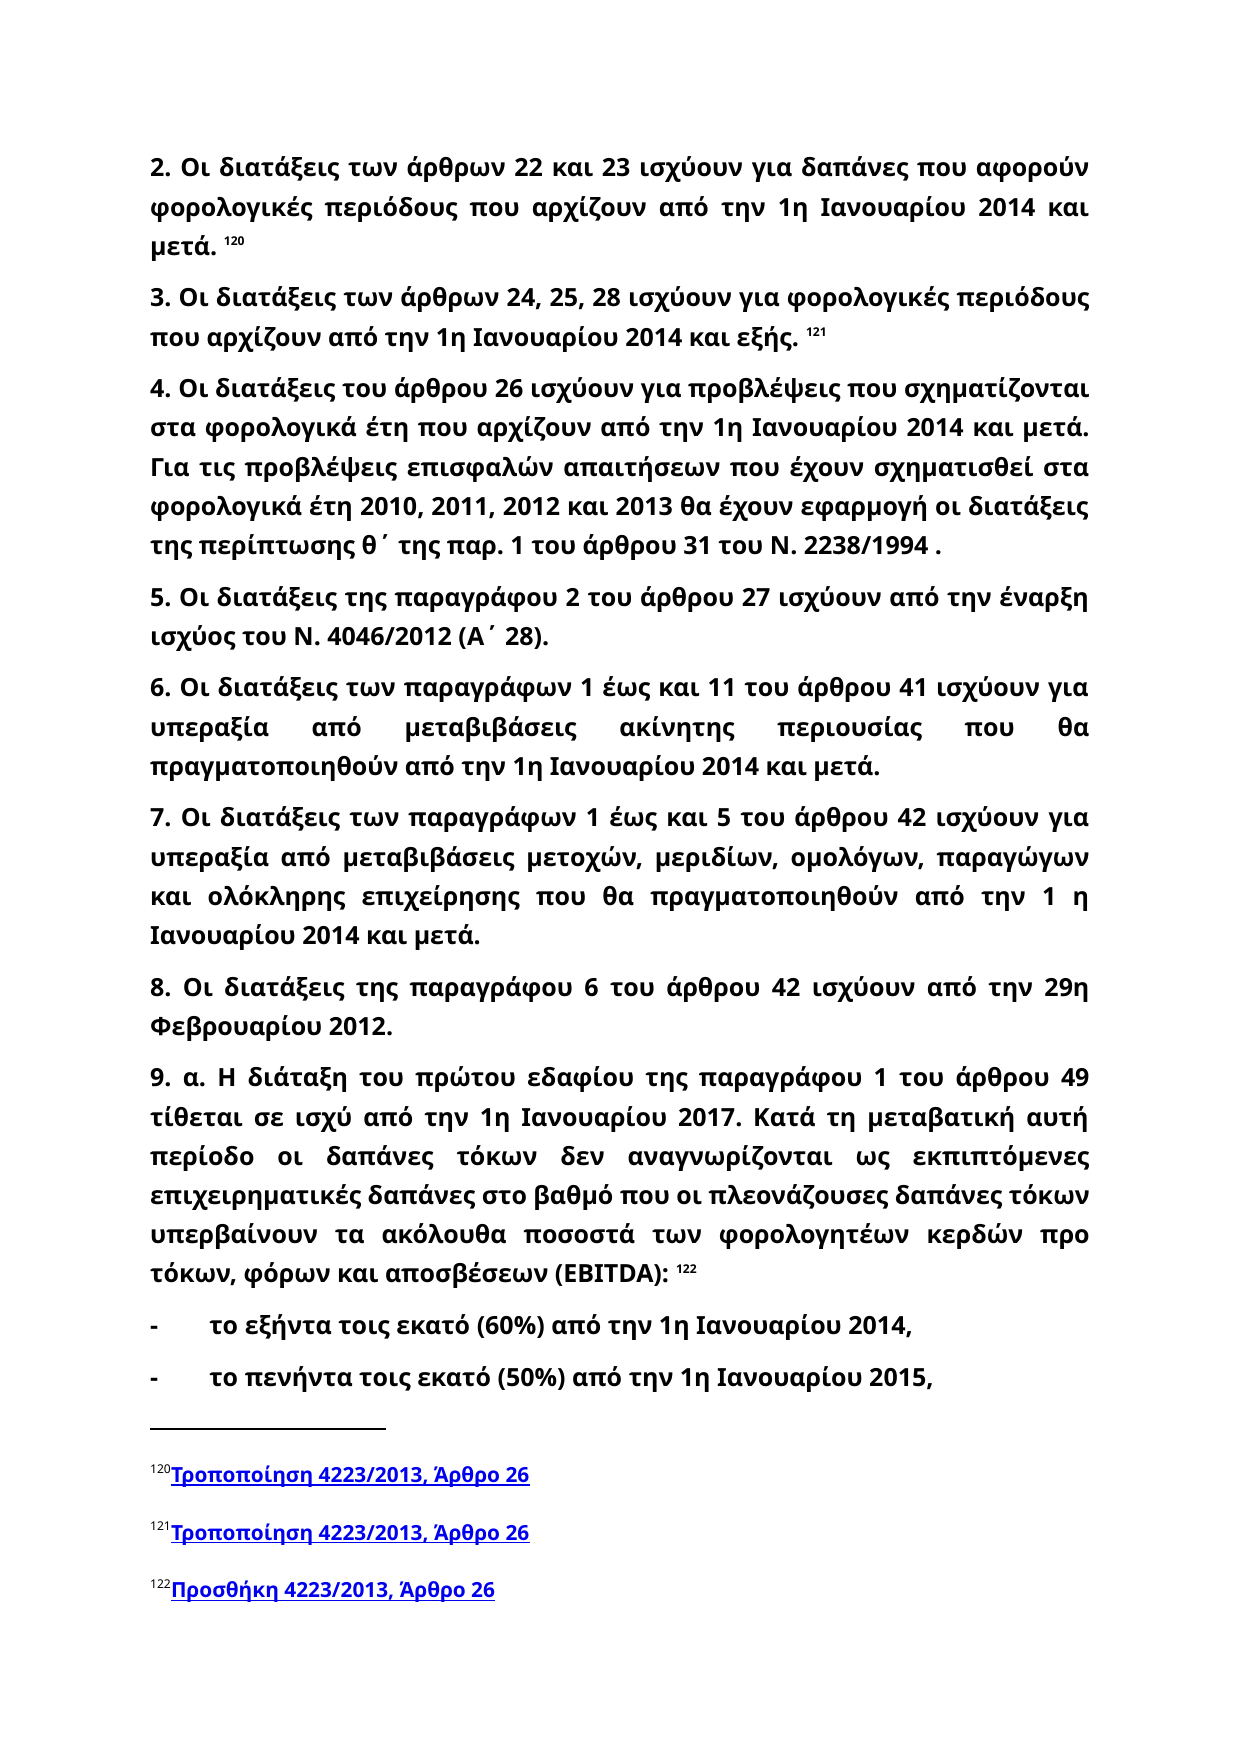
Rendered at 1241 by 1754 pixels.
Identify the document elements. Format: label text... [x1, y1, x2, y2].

text 2. Οι διατάξεις των άρθρων 22 και 23 ισχύουν για δαπάνες που αφορούν φορολογικές περιόδους που αρχίζουν από την 1η Ιανουαρίου 2014 και μετά. [150, 150, 1090, 262]
text 9. α. Η διάταξη του πρώτου εδαφίου της παραγράφου 1 του άρθρου 49 τίθεται σε ισχύ από την 1η Ιανουαρίου 2017. Κατά τη μεταβατική αυτή περίοδο οι δαπάνες τόκων δεν αναγνωρίζονται ως εκπιπτόμενες επιχειρηματικές δαπάνες στο βαθμό που οι πλεονάζουσες δαπάνες τόκων υπερβαίνουν τα ακόλουθα ποσοστά των φορολογητέων κερδών προ τόκων, φόρων και αποσβέσεων (EBITDA): [150, 1060, 1090, 1290]
list - το εξήντα τοις εκατό (60%) από την 1η Ιανουαρίου 2014, [150, 1307, 1090, 1342]
text Προσθήκη 4223/2013, Άρθρο 26 [150, 1576, 1090, 1604]
text Τροποποίηση 4223/2013, Άρθρο 26 [150, 1518, 1090, 1546]
text 6. Οι διατάξεις των παραγράφων 1 έως και 11 του άρθρου 41 ισχύουν για υπεραξία από μεταβιβάσεις ακίνητης περιουσίας που θα πραγματοποιηθούν από την 1η Ιανουαρίου 2014 και μετά. [150, 670, 1090, 782]
list - το πενήντα τοις εκατό (50%) από την 1η Ιανουαρίου 2015, [150, 1359, 1090, 1393]
text 3. Οι διατάξεις των άρθρων 24, 25, 28 ισχύουν για φορολογικές περιόδους που αρχίζουν από την 1η Ιανουαρίου 2014 και εξής. [150, 280, 1090, 353]
text 5. Οι διατάξεις της παραγράφου 2 του άρθρου 27 ισχύουν από την έναρξη ισχύος του Ν. 4046/2012 (Α΄ 28). [150, 579, 1090, 652]
text 7. Οι διατάξεις των παραγράφων 1 έως και 5 του άρθρου 42 ισχύουν για υπεραξία από μεταβιβάσεις μετοχών, μεριδίων, ομολόγων, παραγώγων και ολόκληρης επιχείρησης που θα πραγματοποιηθούν από την 1 η Ιανουαρίου 2014 και μετά. [150, 800, 1090, 952]
text Τροποποίηση 4223/2013, Άρθρο 26 [150, 1460, 1090, 1489]
text 4. Οι διατάξεις του άρθρου 26 ισχύουν για προβλέψεις που σχηματίζονται στα φορολογικά έτη που αρχίζουν από την 1η Ιανουαρίου 2014 και μετά. Για τις προβλέψεις επισφαλών απαιτήσεων που έχουν σχηματισθεί στα φορολογικά έτη 2010, 2011, 2012 και 2013 θα έχουν εφαρμογή οι διατάξεις της περίπτωσης θ΄ της παρ. 1 του άρθρου 31 του Ν. 2238/1994 . [150, 371, 1090, 562]
text 8. Οι διατάξεις της παραγράφου 6 του άρθρου 42 ισχύουν από την 29η Φεβρουαρίου 2012. [150, 969, 1090, 1042]
